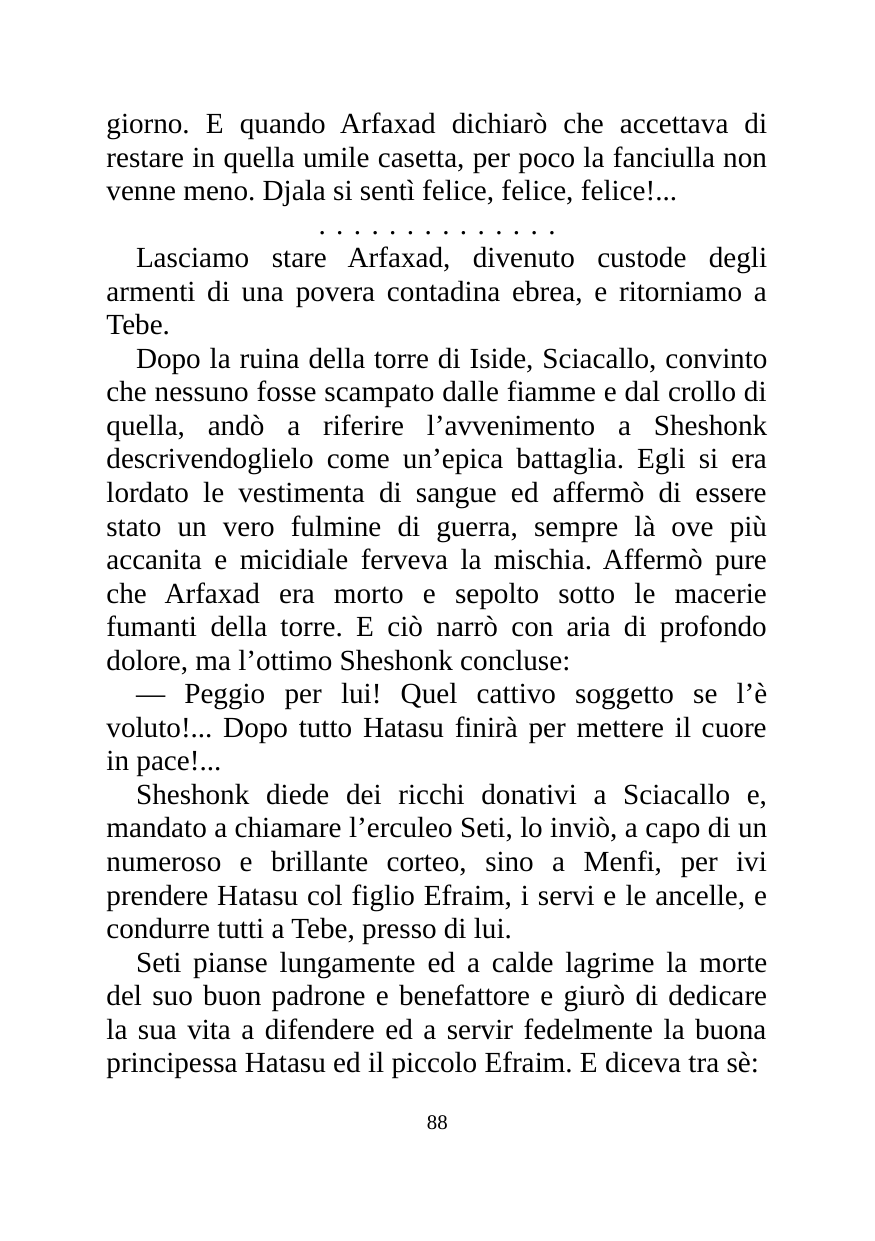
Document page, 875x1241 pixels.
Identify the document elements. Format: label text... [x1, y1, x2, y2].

text Sheshonk diede dei ricchi donativi a Sciacallo e, mandato a chiamare l’erculeo Seti, lo inviò, a capo di un numeroso e brillante corteo, sino a Menfi, per ivi prendere Hatasu col figlio Efraim, i servi e le ancelle, e condurre tutti a Tebe, presso di lui. [106, 777, 768, 945]
text .............. [106, 207, 768, 240]
text Seti pianse lungamente ed a calde lagrime la morte del suo buon padrone e benefattore e giurò di dedicare la sua vita a difendere ed a servir fedelmente la buona principessa Hatasu ed il piccolo Efraim. E diceva tra sè: [106, 945, 768, 1079]
text Lasciamo stare Arfaxad, divenuto custode degli armenti di una povera contadina ebrea, e ritorniamo a Tebe. [106, 240, 768, 341]
text — Peggio per lui! Quel cattivo soggetto se l’è voluto!... Dopo tutto Hatasu finirà per mettere il cuore in pace!... [106, 676, 768, 777]
text giorno. E quando Arfaxad dichiarò che accettava di restare in quella umile casetta, per poco la fanciulla non venne meno. Djala si sentì felice, felice, felice!... [106, 106, 768, 207]
text Dopo la ruina della torre di Iside, Sciacallo, convinto che nessuno fosse scampato dalle fiamme e dal crollo di quella, andò a riferire l’avvenimento a Sheshonk descrivendoglielo come un’epica battaglia. Egli si era lordato le vestimenta di sangue ed affermò di essere stato un vero fulmine di guerra, sempre là ove più accanita e micidiale ferveva la mischia. Affermò pure che Arfaxad era morto e sepolto sotto le macerie fumanti della torre. E ciò narrò con aria di profondo dolore, ma l’ottimo Sheshonk concluse: [106, 341, 768, 676]
